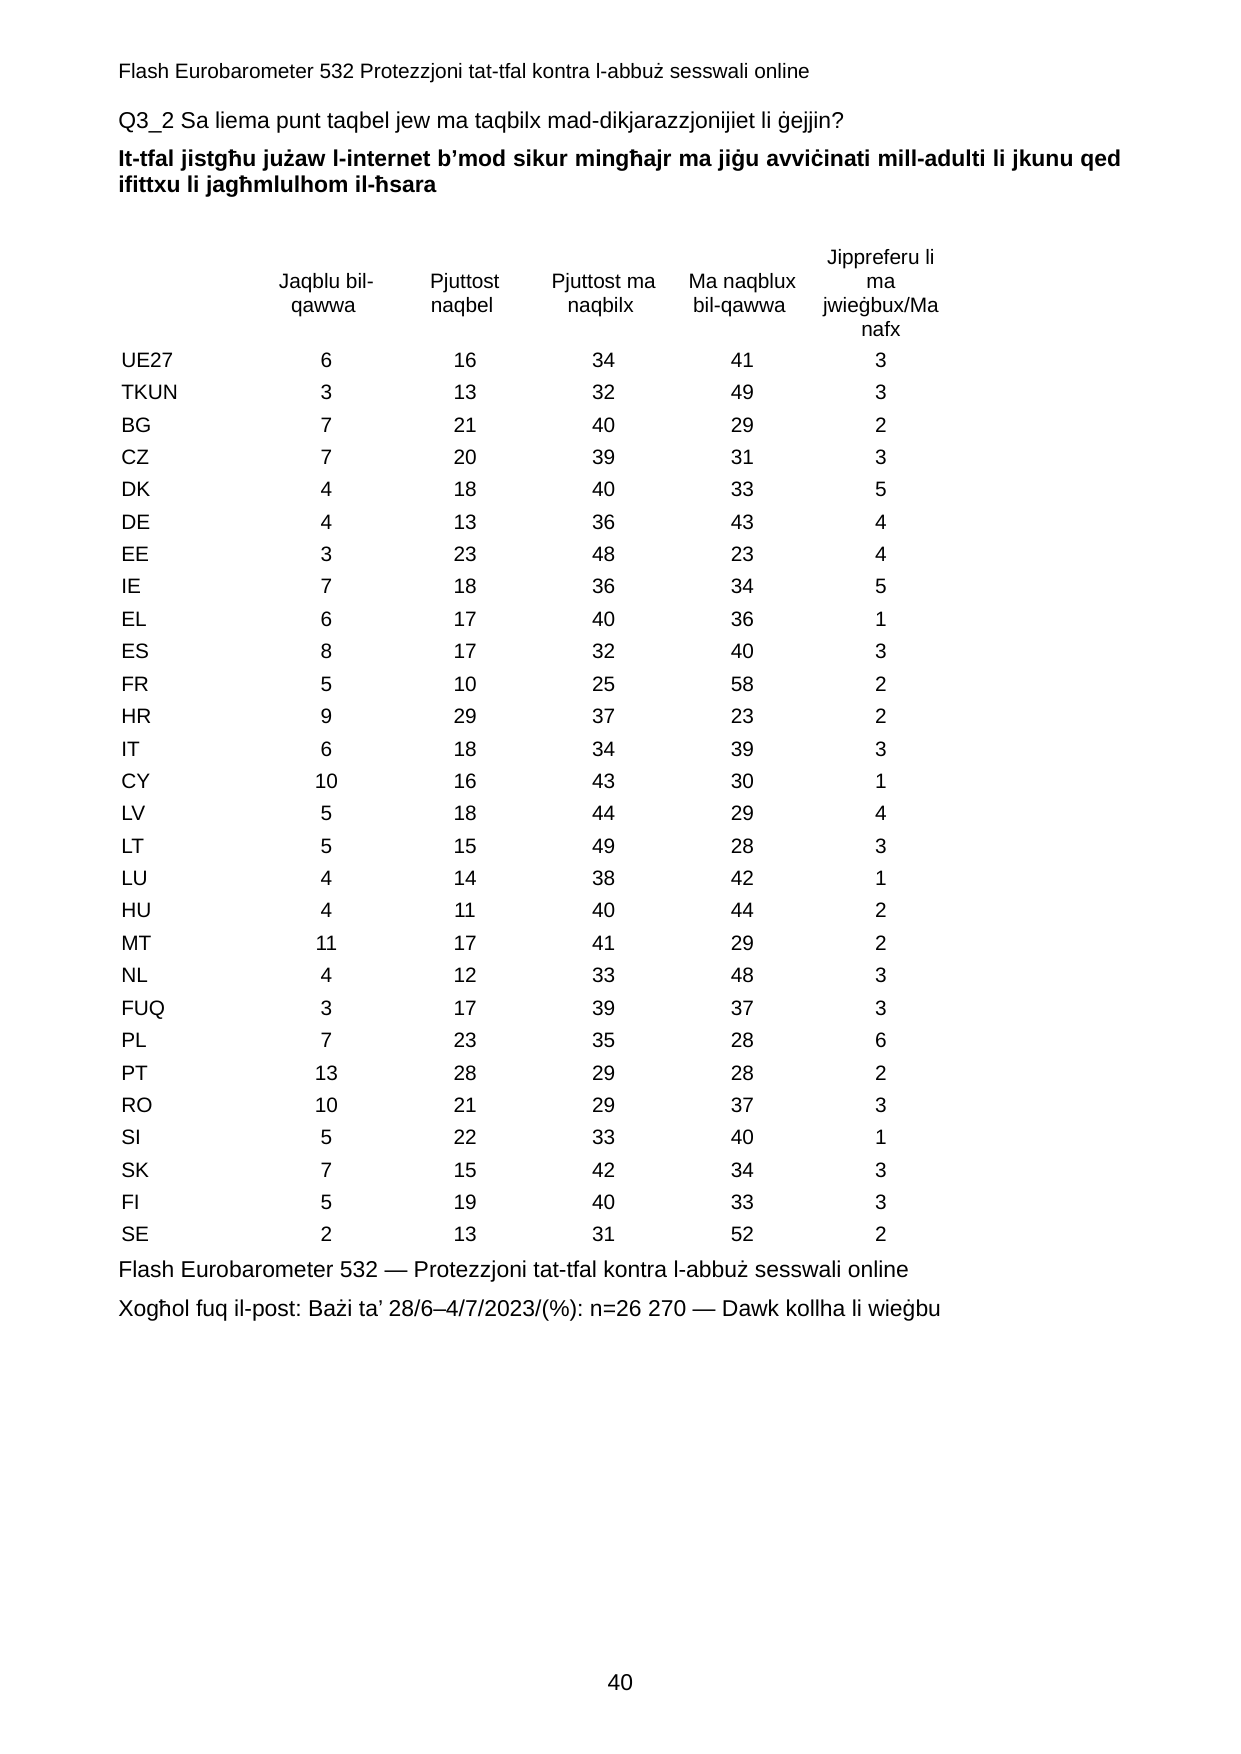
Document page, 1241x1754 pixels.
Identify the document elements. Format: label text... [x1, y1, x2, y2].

table_cell PL [118, 1024, 257, 1056]
table_cell 32 [534, 635, 673, 667]
table_cell 1 [811, 603, 950, 635]
table_header [118, 242, 257, 343]
table_cell 6 [257, 603, 395, 635]
table_cell 42 [673, 862, 811, 894]
table_cell 21 [395, 1089, 534, 1121]
table_cell 22 [395, 1121, 534, 1153]
table_cell 10 [257, 765, 395, 797]
table_cell 17 [395, 635, 534, 667]
table_cell IE [118, 570, 257, 603]
table_cell 28 [673, 1056, 811, 1088]
table_cell BG [118, 408, 257, 441]
table_cell 2 [811, 1218, 950, 1251]
table_cell 35 [534, 1024, 673, 1056]
table_cell 29 [534, 1089, 673, 1121]
table_cell 2 [257, 1218, 395, 1251]
table_cell 18 [395, 797, 534, 829]
table_cell 3 [257, 538, 395, 570]
table_cell 23 [395, 1024, 534, 1056]
table_cell LV [118, 797, 257, 829]
table_cell 33 [534, 1121, 673, 1153]
table_cell 28 [673, 829, 811, 862]
table_cell 17 [395, 603, 534, 635]
table_cell 40 [534, 603, 673, 635]
table_cell 2 [811, 700, 950, 732]
table_cell 12 [395, 959, 534, 991]
table_cell 32 [534, 376, 673, 408]
table_cell 29 [673, 797, 811, 829]
table_cell EE [118, 538, 257, 570]
table_cell 13 [395, 1218, 534, 1251]
table_cell 40 [673, 635, 811, 667]
table_cell 31 [673, 441, 811, 473]
table_cell 34 [534, 732, 673, 764]
table_cell 5 [811, 570, 950, 603]
table_cell 18 [395, 473, 534, 505]
table_cell 3 [257, 991, 395, 1024]
table_cell 36 [534, 570, 673, 603]
table_cell 2 [811, 927, 950, 959]
table_cell 33 [673, 1186, 811, 1218]
table_cell 40 [534, 894, 673, 927]
table_cell 3 [811, 635, 950, 667]
table_cell 5 [257, 797, 395, 829]
table_cell 14 [395, 862, 534, 894]
table_cell 29 [673, 408, 811, 441]
table_cell PT [118, 1056, 257, 1088]
table_cell 25 [534, 668, 673, 700]
table_cell 3 [811, 376, 950, 408]
table_cell 30 [673, 765, 811, 797]
table_cell 10 [395, 668, 534, 700]
table_cell 40 [673, 1121, 811, 1153]
table_cell LU [118, 862, 257, 894]
text Flash Eurobarometer 532 — Protezzjoni tat-tfal kontra l-abbuż sesswali online [118, 1256, 1122, 1283]
table_cell 16 [395, 765, 534, 797]
table_cell 6 [811, 1024, 950, 1056]
table_cell SE [118, 1218, 257, 1251]
table_cell 41 [673, 344, 811, 376]
table_cell 3 [257, 376, 395, 408]
table_cell 28 [673, 1024, 811, 1056]
table_cell 43 [534, 765, 673, 797]
table_cell 6 [257, 344, 395, 376]
table_cell 3 [811, 344, 950, 376]
table_cell 5 [257, 668, 395, 700]
table_cell NL [118, 959, 257, 991]
table_cell 3 [811, 991, 950, 1024]
table_cell 4 [811, 538, 950, 570]
table_cell 3 [811, 441, 950, 473]
table_cell CY [118, 765, 257, 797]
table_cell 13 [395, 376, 534, 408]
table_cell 9 [257, 700, 395, 732]
table_cell 40 [534, 1186, 673, 1218]
table_cell SI [118, 1121, 257, 1153]
table_cell 41 [534, 927, 673, 959]
table_cell 36 [673, 603, 811, 635]
table_cell 18 [395, 732, 534, 764]
table_cell 15 [395, 1153, 534, 1186]
table_cell LT [118, 829, 257, 862]
table_cell 23 [673, 538, 811, 570]
table_cell 4 [257, 862, 395, 894]
table_cell 39 [673, 732, 811, 764]
table_cell 4 [257, 959, 395, 991]
table_header Jaqblu bil-qawwa [257, 242, 395, 343]
table_cell 52 [673, 1218, 811, 1251]
table_cell 10 [257, 1089, 395, 1121]
table_cell TKUN [118, 376, 257, 408]
table_cell 34 [673, 1153, 811, 1186]
table_cell 2 [811, 894, 950, 927]
text Xogħol fuq il-post: Bażi ta’ 28/6–4/7/2023/(%): n=26 270 — Dawk kollha li wieġbu [118, 1295, 1122, 1321]
table_cell ES [118, 635, 257, 667]
table_header Pjuttost ma naqbilx [534, 242, 673, 343]
table_cell 44 [534, 797, 673, 829]
table_cell 16 [395, 344, 534, 376]
table_cell 34 [673, 570, 811, 603]
table_cell 17 [395, 927, 534, 959]
table_cell 20 [395, 441, 534, 473]
table_cell 3 [811, 732, 950, 764]
table_cell SK [118, 1153, 257, 1186]
table_header Pjuttost naqbel [395, 242, 534, 343]
table_cell 7 [257, 408, 395, 441]
table_cell FI [118, 1186, 257, 1218]
table_cell 33 [673, 473, 811, 505]
table_cell 4 [811, 505, 950, 538]
table_cell 3 [811, 829, 950, 862]
table_cell CZ [118, 441, 257, 473]
table_cell 5 [811, 473, 950, 505]
table_cell 5 [257, 1186, 395, 1218]
table_cell 2 [811, 408, 950, 441]
table_cell 48 [534, 538, 673, 570]
table_cell 4 [811, 797, 950, 829]
table_cell 39 [534, 441, 673, 473]
table_cell 4 [257, 894, 395, 927]
table_cell FUQ [118, 991, 257, 1024]
table_cell 11 [395, 894, 534, 927]
table_cell EL [118, 603, 257, 635]
table_cell 8 [257, 635, 395, 667]
table_cell 49 [534, 829, 673, 862]
table_cell DK [118, 473, 257, 505]
table_cell 39 [534, 991, 673, 1024]
table_cell 29 [673, 927, 811, 959]
table_cell FR [118, 668, 257, 700]
table_cell 2 [811, 668, 950, 700]
table_cell 19 [395, 1186, 534, 1218]
table_cell 1 [811, 862, 950, 894]
table_cell UE27 [118, 344, 257, 376]
table_cell 18 [395, 570, 534, 603]
table_cell 1 [811, 765, 950, 797]
table_cell 37 [673, 991, 811, 1024]
table_cell 48 [673, 959, 811, 991]
table_cell 38 [534, 862, 673, 894]
table_header Ma naqblux bil-qawwa [673, 242, 811, 343]
table_cell 29 [395, 700, 534, 732]
table_cell 7 [257, 1024, 395, 1056]
table_cell 36 [534, 505, 673, 538]
table_cell 21 [395, 408, 534, 441]
table_cell 40 [534, 408, 673, 441]
table_cell 4 [257, 473, 395, 505]
table_cell 3 [811, 1186, 950, 1218]
table_header Jippreferu li ma jwieġbux/Ma nafx [811, 242, 950, 343]
table_cell 7 [257, 1153, 395, 1186]
table_cell 49 [673, 376, 811, 408]
table_cell 7 [257, 441, 395, 473]
table_cell 23 [395, 538, 534, 570]
table_cell 11 [257, 927, 395, 959]
table_cell 6 [257, 732, 395, 764]
table_cell 23 [673, 700, 811, 732]
table_cell 37 [673, 1089, 811, 1121]
table_cell 31 [534, 1218, 673, 1251]
table_cell 37 [534, 700, 673, 732]
table_cell HR [118, 700, 257, 732]
table_cell 13 [395, 505, 534, 538]
table_cell 4 [257, 505, 395, 538]
table_cell MT [118, 927, 257, 959]
table_cell 5 [257, 829, 395, 862]
table_cell 33 [534, 959, 673, 991]
table_cell DE [118, 505, 257, 538]
table_cell 15 [395, 829, 534, 862]
table_cell 43 [673, 505, 811, 538]
table_cell 3 [811, 959, 950, 991]
table_cell 28 [395, 1056, 534, 1088]
table_cell RO [118, 1089, 257, 1121]
table_cell 17 [395, 991, 534, 1024]
table_cell 42 [534, 1153, 673, 1186]
text Q3_2 Sa liema punt taqbel jew ma taqbilx mad-dikjarazzjonijiet li ġejjin? [118, 107, 1122, 133]
table_cell HU [118, 894, 257, 927]
table_cell 29 [534, 1056, 673, 1088]
table_cell IT [118, 732, 257, 764]
table_cell 5 [257, 1121, 395, 1153]
text It-tfal jistgħu jużaw l-internet b’mod sikur mingħajr ma jiġu avviċinati mill-adulti li jkunu qed ifittxu li jagħmlulhom il-ħsara [118, 145, 1122, 198]
table_cell 3 [811, 1089, 950, 1121]
table_cell 1 [811, 1121, 950, 1153]
table_cell 44 [673, 894, 811, 927]
table_cell 7 [257, 570, 395, 603]
table_cell 3 [811, 1153, 950, 1186]
table_cell 58 [673, 668, 811, 700]
table_cell 2 [811, 1056, 950, 1088]
table_cell 34 [534, 344, 673, 376]
table_cell 13 [257, 1056, 395, 1088]
table_cell 40 [534, 473, 673, 505]
